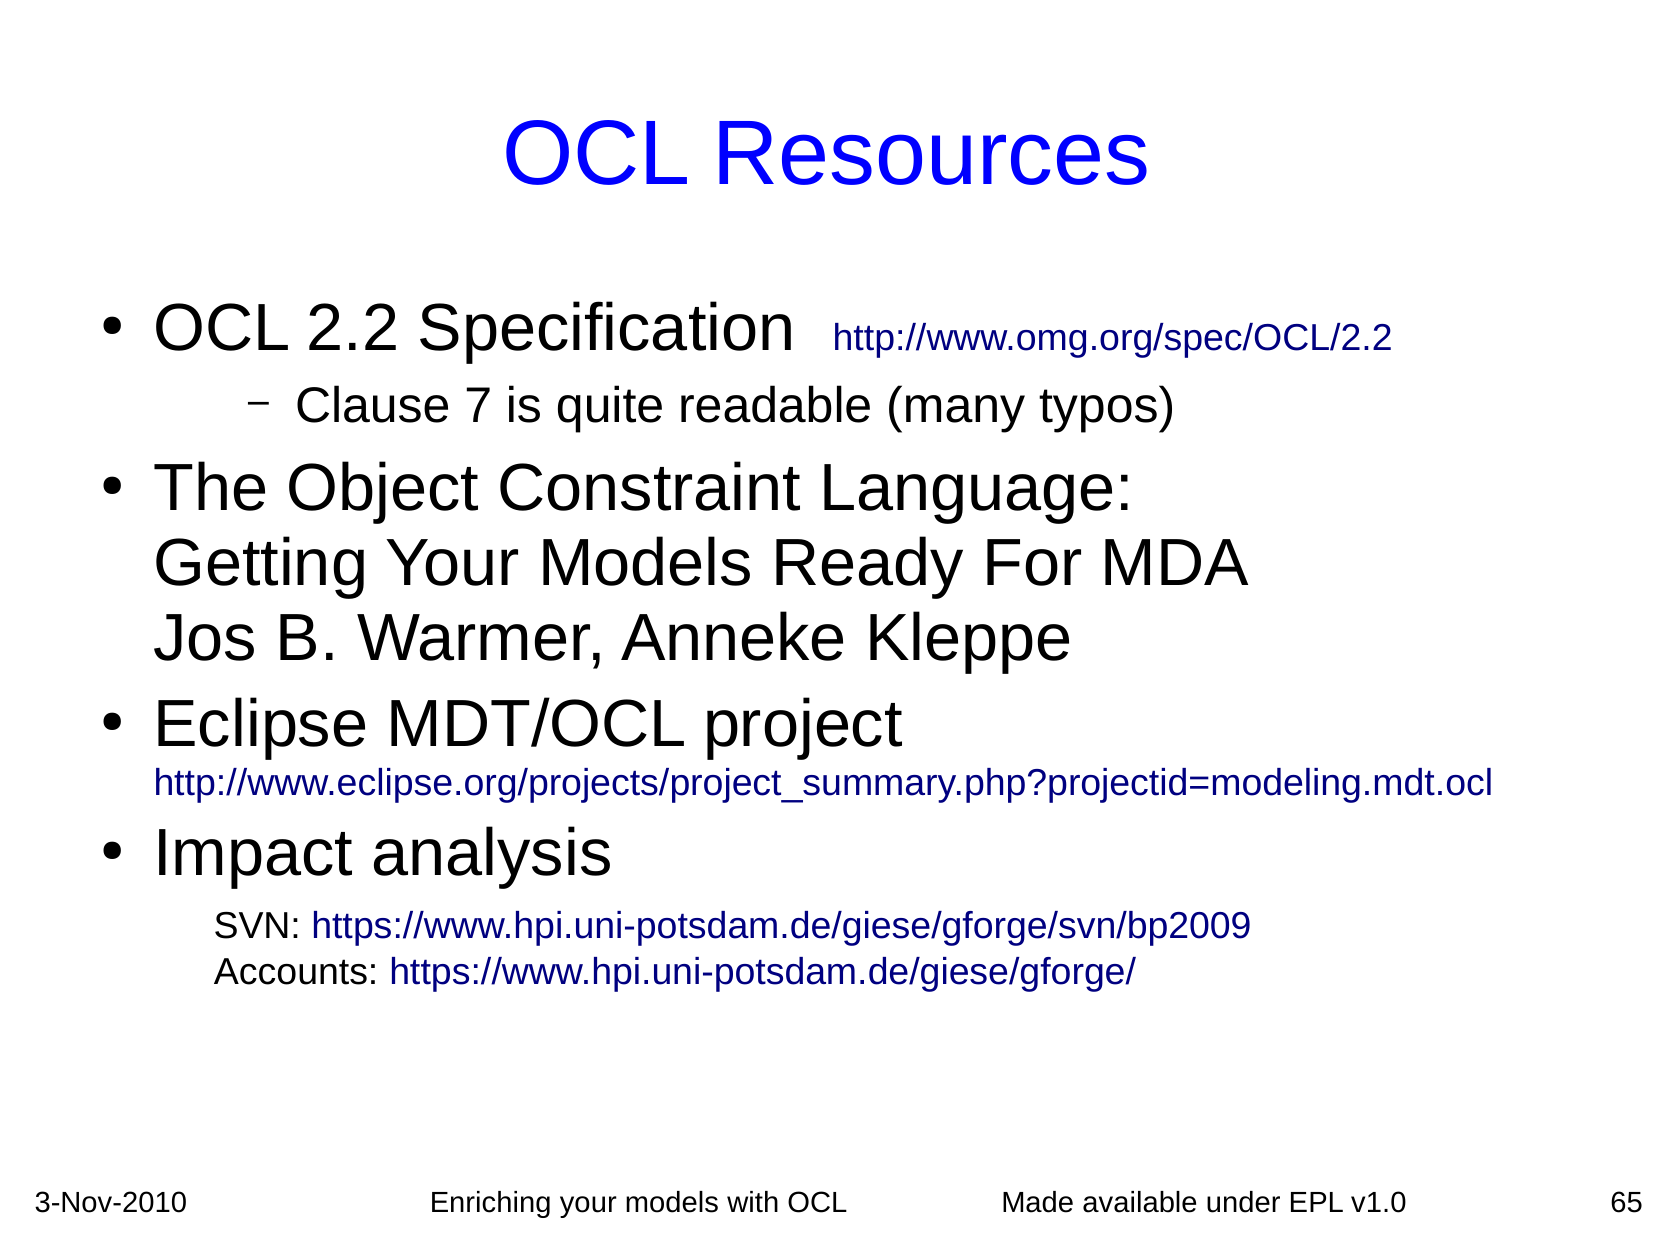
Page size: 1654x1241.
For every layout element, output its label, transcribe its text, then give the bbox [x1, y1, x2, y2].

title OCL Resources [82, 49, 1571, 257]
list OCL 2.2 Specification http://www.omg.org/spec/OCL/2.2 Clause 7 is quite readable (many typos) The Object Constraint Language: Getting Your Models Ready For MDA Jos B. Warmer, Anneke Kleppe Eclipse MDT/OCL projecthttp://www.eclipse.org/projects/project_summary.php?projectid=modeling.mdt.ocl Impact analysis SVN: https://www.hpi.uni-potsdam.de/giese/gforge/svn/bp2009 Accounts: https://www.hpi.uni-potsdam.de/giese/gforge/ [82, 290, 1571, 1094]
